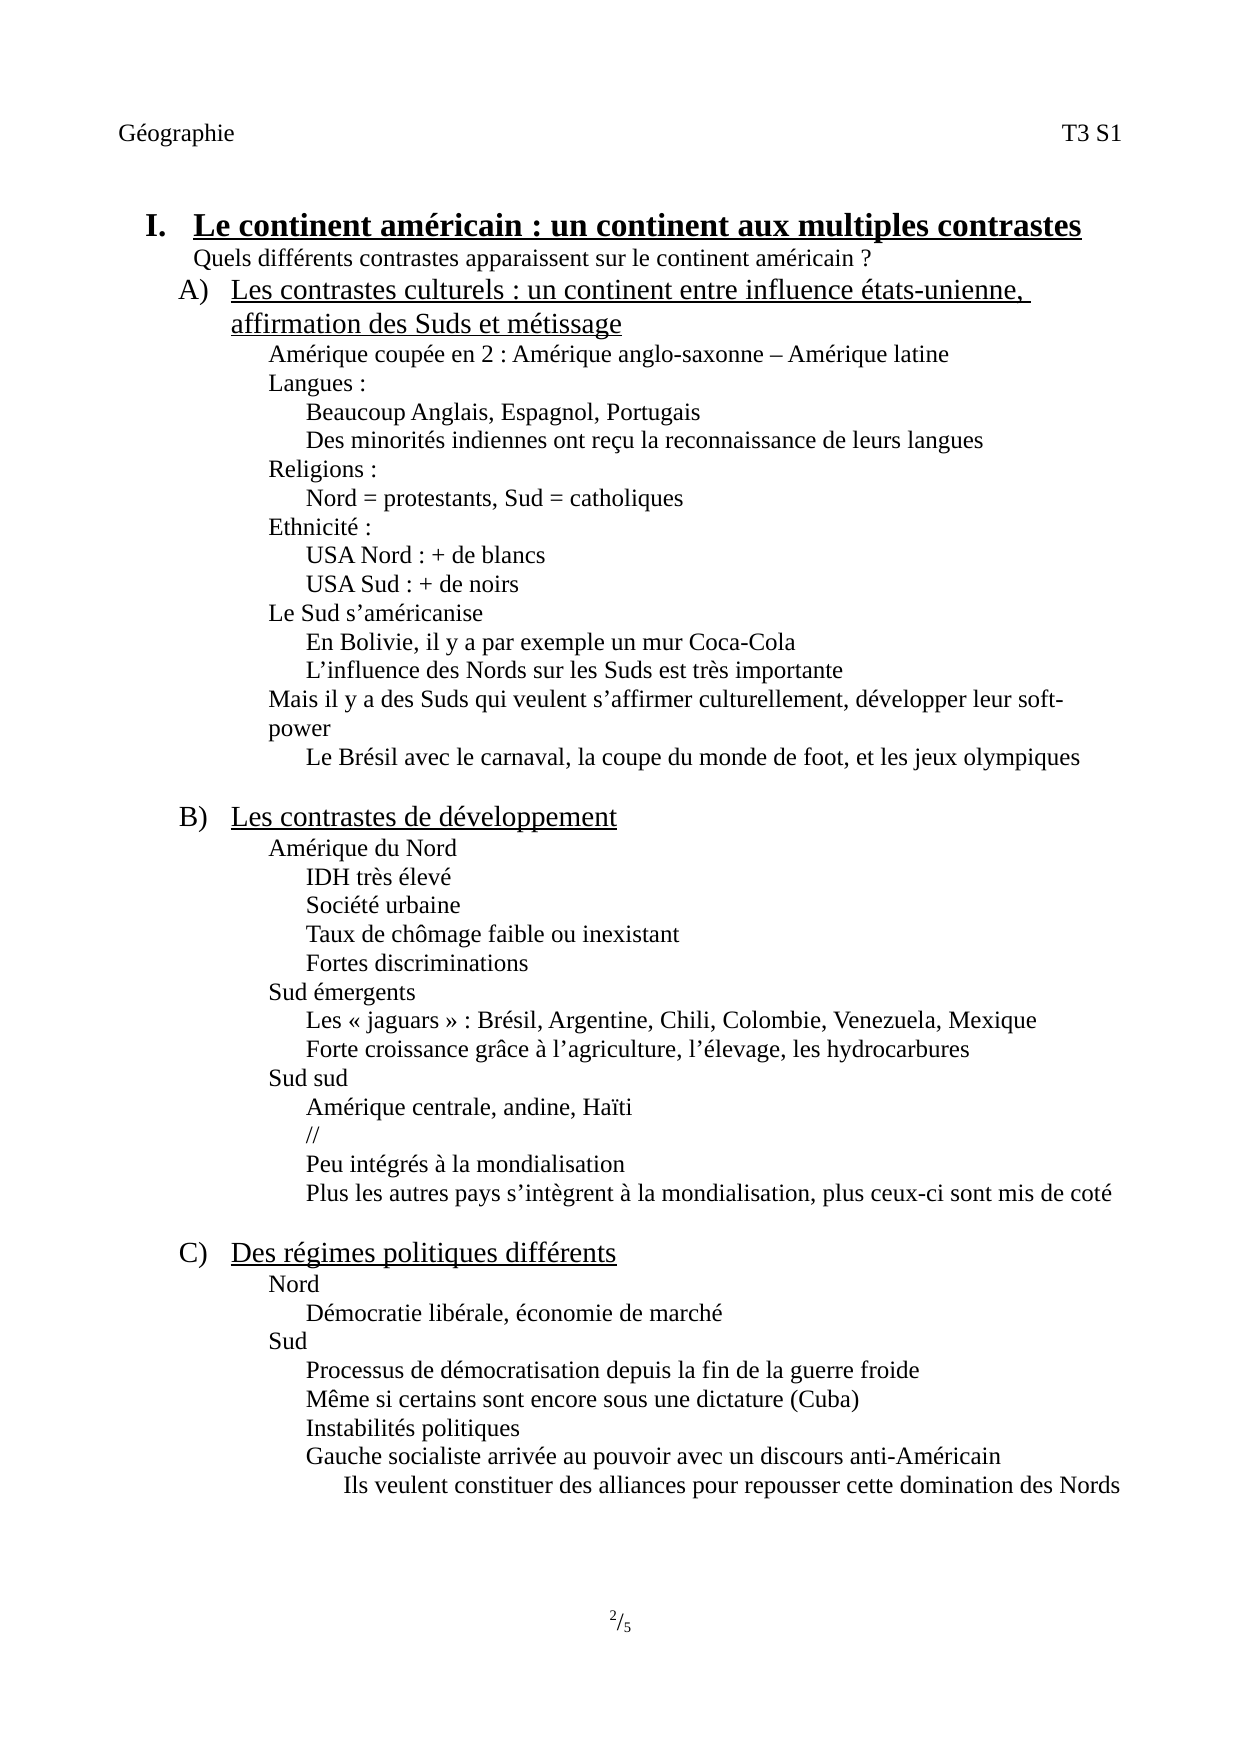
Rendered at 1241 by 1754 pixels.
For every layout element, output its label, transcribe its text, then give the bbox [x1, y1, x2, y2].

list Langues : [231, 368, 1122, 397]
list Nord = protestants, Sud = catholiques [268, 483, 1122, 512]
list USA Sud : + de noirs [268, 569, 1122, 598]
list En Bolivie, il y a par exemple un mur Coca-Cola [268, 627, 1122, 656]
list Forte croissance grâce à l’agriculture, l’élevage, les hydrocarbures [268, 1034, 1122, 1063]
list Les « jaguars » : Brésil, Argentine, Chili, Colombie, Venezuela, Mexique [268, 1005, 1122, 1034]
list Démocratie libérale, économie de marché [268, 1298, 1122, 1326]
list Sud [231, 1326, 1122, 1355]
list Amérique coupée en 2 : Amérique anglo-saxonne – Amérique latine [231, 339, 1122, 368]
list Même si certains sont encore sous une dictature (Cuba) [268, 1384, 1122, 1413]
list Les contrastes de développement [193, 799, 1122, 833]
list Amérique du Nord [231, 833, 1122, 862]
list Sud sud [231, 1063, 1122, 1092]
list Gauche socialiste arrivée au pouvoir avec un discours anti-Américain [268, 1441, 1122, 1470]
list Ils veulent constituer des alliances pour repousser cette domination des Nords [306, 1470, 1122, 1499]
list Fortes discriminations [268, 948, 1122, 977]
list Le continent américain : un continent aux multiples contrastes [156, 205, 1122, 243]
list Taux de chômage faible ou inexistant [268, 919, 1122, 948]
list L’influence des Nords sur les Suds est très importante [268, 656, 1122, 684]
list Les contrastes culturels : un continent entre influence états-unienne, affirmation des Suds et métissage [193, 272, 1122, 339]
list Processus de démocratisation depuis la fin de la guerre froide [268, 1355, 1122, 1384]
list Peu intégrés à la mondialisation [268, 1149, 1122, 1178]
list IDH très élevé [268, 862, 1122, 890]
list Amérique centrale, andine, Haïti [268, 1092, 1122, 1120]
list Ethnicité : [231, 512, 1122, 541]
list Instabilités politiques [268, 1413, 1122, 1441]
list USA Nord : + de blancs [268, 541, 1122, 569]
list Mais il y a des Suds qui veulent s’affirmer culturellement, développer leur soft-power [231, 684, 1122, 742]
list Nord [231, 1269, 1122, 1298]
list Le Brésil avec le carnaval, la coupe du monde de foot, et les jeux olympiques [268, 742, 1122, 771]
list Plus les autres pays s’intègrent à la mondialisation, plus ceux-ci sont mis de coté [268, 1178, 1122, 1207]
list Des minorités indiennes ont reçu la reconnaissance de leurs langues [268, 426, 1122, 454]
list Quels différents contrastes apparaissent sur le continent américain ? [156, 243, 1122, 272]
list // [268, 1120, 1122, 1149]
list Sud émergents [231, 977, 1122, 1005]
list Le Sud s’américanise [231, 598, 1122, 627]
list Société urbaine [268, 890, 1122, 919]
list Religions : [231, 454, 1122, 483]
list Beaucoup Anglais, Espagnol, Portugais [268, 397, 1122, 426]
list Des régimes politiques différents [193, 1235, 1122, 1269]
